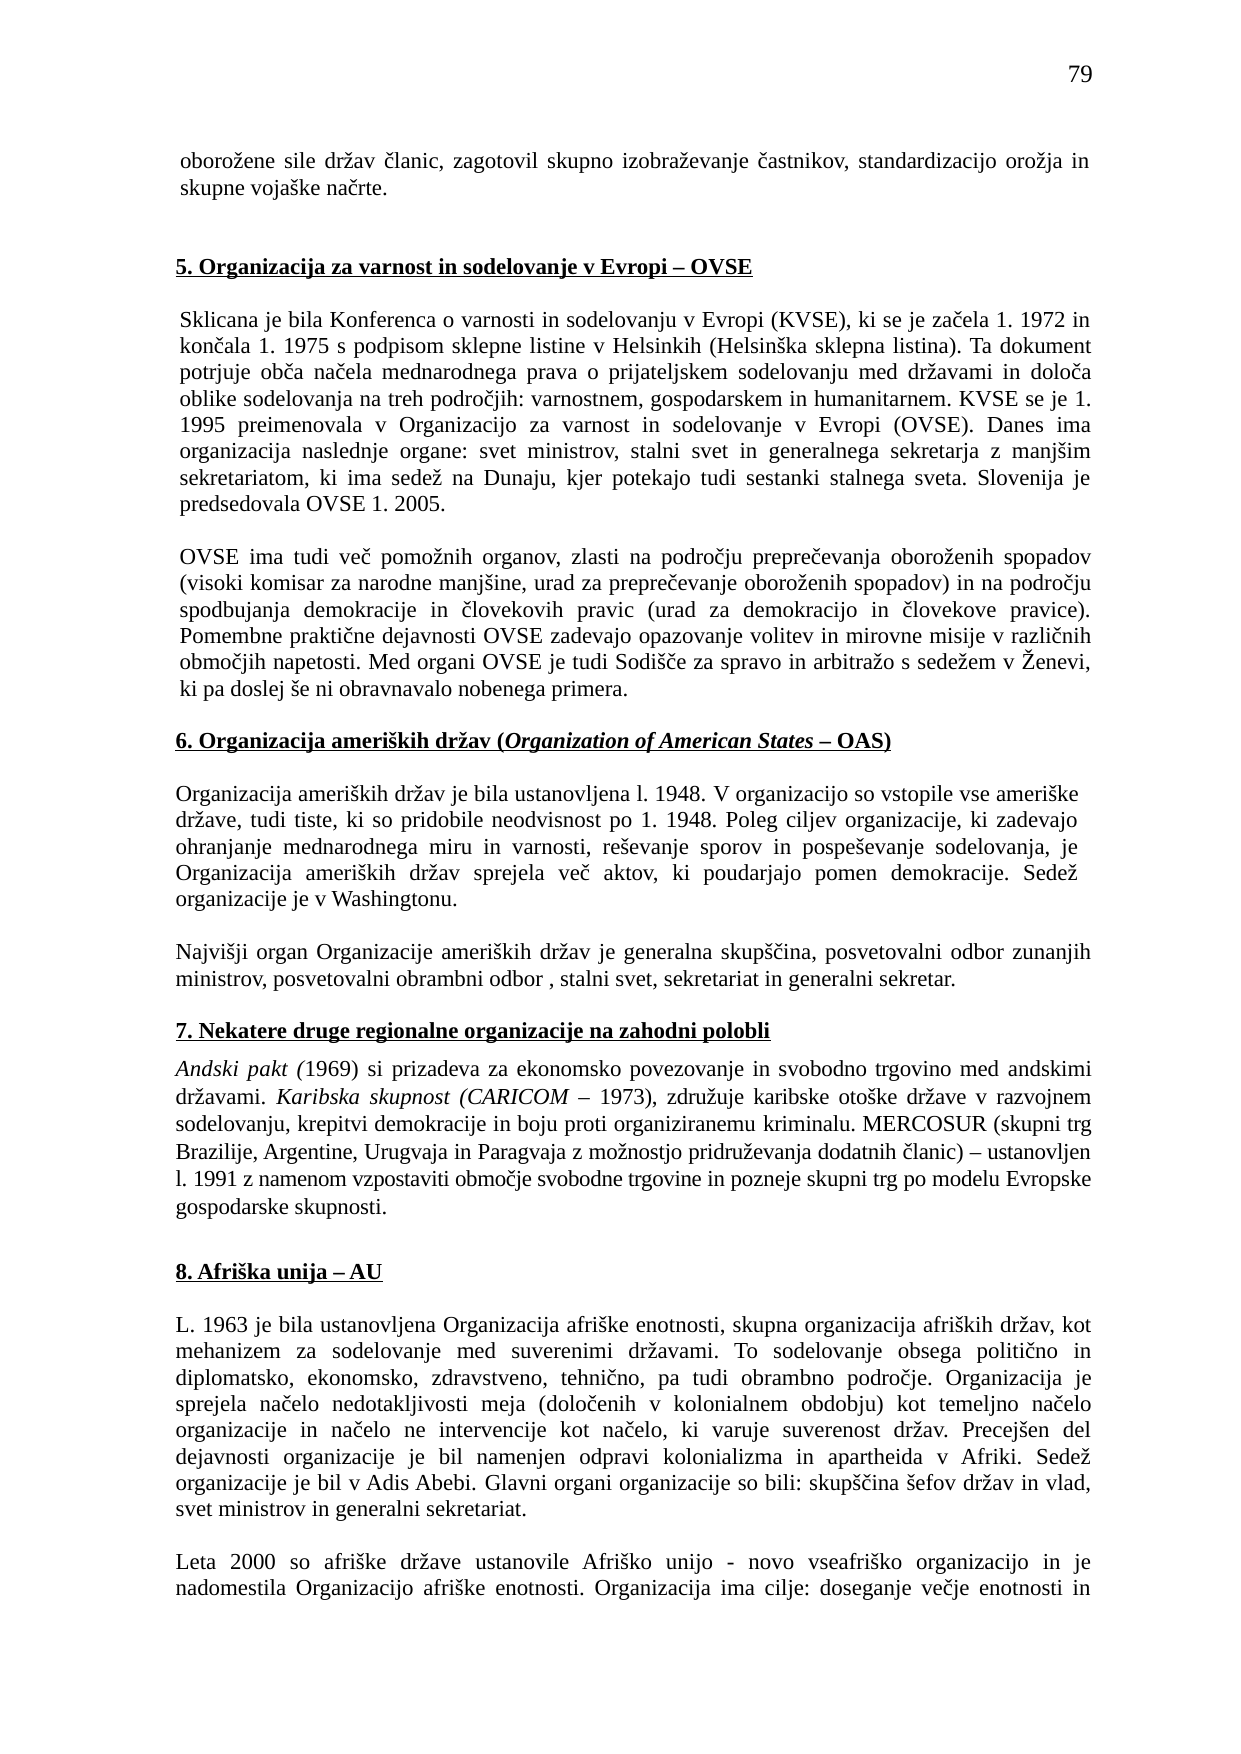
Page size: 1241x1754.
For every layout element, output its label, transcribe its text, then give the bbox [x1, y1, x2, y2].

text Andski pakt (1969) si prizadeva za ekonomsko povezovanje in svobodno trgovino med andskimi državami. Karibska skupnost (CARICOM – 1973), združuje karibske otoške države v razvojnem sodelovanju, krepitvi demokracije in boju proti organiziranemu kriminalu. MERCOSUR (skupni trg Brazilije, Argentine, Urugvaja in Paragvaja z možnostjo pridruževanja dodatnih članic) – ustanovljen l. 1991 z namenom vzpostaviti območje svobodne trgovine in pozneje skupni trg po modelu Evropske gospodarske skupnosti. [175, 1055, 1092, 1220]
text Leta 2000 so afriške države ustanovile Afriško unijo - novo vseafriško organizacijo in je nadomestila Organizacijo afriške enotnosti. Organizacija ima cilje: doseganje večje enotnosti in [175, 1548, 1093, 1601]
text 6. Organizacija ameriških držav (Organization of American States – OAS) [175, 727, 1093, 754]
text OVSE ima tudi več pomožnih organov, zlasti na področju preprečevanja oboroženih spopadov (visoki komisar za narodne manjšine, urad za preprečevanje oboroženih spopadov) in na področju spodbujanja demokracije in človekovih pravic (urad za demokracijo in človekove pravice). Pomembne praktične dejavnosti OVSE zadevajo opazovanje volitev in mirovne misije v različnih območjih napetosti. Med organi OVSE je tudi Sodišče za spravo in arbitražo s sedežem v Ženevi, ki pa doslej še ni obravnavalo nobenega primera. [179, 543, 1093, 701]
text Najvišji organ Organizacije ameriških držav je generalna skupščina, posvetovalni odbor zunanjih ministrov, posvetovalni obrambni odbor , stalni svet, sekretariat in generalni sekretar. [175, 938, 1093, 991]
text Sklicana je bila Konferenca o varnosti in sodelovanju v Evropi (KVSE), ki se je začela 1. 1972 in končala 1. 1975 s podpisom sklepne listine v Helsinkih (Helsinška sklepna listina). Ta dokument potrjuje obča načela mednarodnega prava o prijateljskem sodelovanju med državami in določa oblike sodelovanja na treh področjih: varnostnem, gospodarskem in humanitarnem. KVSE se je 1. 1995 preimenovala v Organizacijo za varnost in sodelovanje v Evropi (OVSE). Danes ima organizacija naslednje organe: svet ministrov, stalni svet in generalnega sekretarja z manjšim sekretariatom, ki ima sedež na Dunaju, kjer potekajo tudi sestanki stalnega sveta. Slovenija je predsedovala OVSE 1. 2005. [179, 306, 1093, 517]
text L. 1963 je bila ustanovljena Organizacija afriške enotnosti, skupna organizacija afriških držav, kot mehanizem za sodelovanje med suverenimi državami. To sodelovanje obsega politično in diplomatsko, ekonomsko, zdravstveno, tehnično, pa tudi obrambno področje. Organizacija je sprejela načelo nedotakljivosti meja (določenih v kolonialnem obdobju) kot temeljno načelo organizacije in načelo ne intervencije kot načelo, ki varuje suverenost držav. Precejšen del dejavnosti organizacije je bil namenjen odpravi kolonializma in apartheida v Afriki. Sedež organizacije je bil v Adis Abebi. Glavni organi organizacije so bili: skupščina šefov držav in vlad, svet ministrov in generalni sekretariat. [175, 1311, 1093, 1522]
text 7. Nekatere druge regionalne organizacije na zahodni polobli [175, 1017, 1093, 1044]
text oborožene sile držav članic, zagotovil skupno izobraževanje častnikov, standardizacijo orožja in skupne vojaške načrte. [180, 148, 1091, 200]
text 5. Organizacija za varnost in sodelovanje v Evropi – OVSE [175, 253, 1093, 279]
text 8. Afriška unija – AU [175, 1258, 1093, 1284]
text Organizacija ameriških držav je bila ustanovljena l. 1948. V organizacijo so vstopile vse ameriške države, tudi tiste, ki so pridobile neodvisnost po 1. 1948. Poleg ciljev organizacije, ki zadevajo ohranjanje mednarodnega miru in varnosti, reševanje sporov in pospeševanje sodelovanja, je Organizacija ameriških držav sprejela več aktov, ki poudarjajo pomen demokracije. Sedež organizacije je v Washingtonu. [175, 780, 1079, 912]
